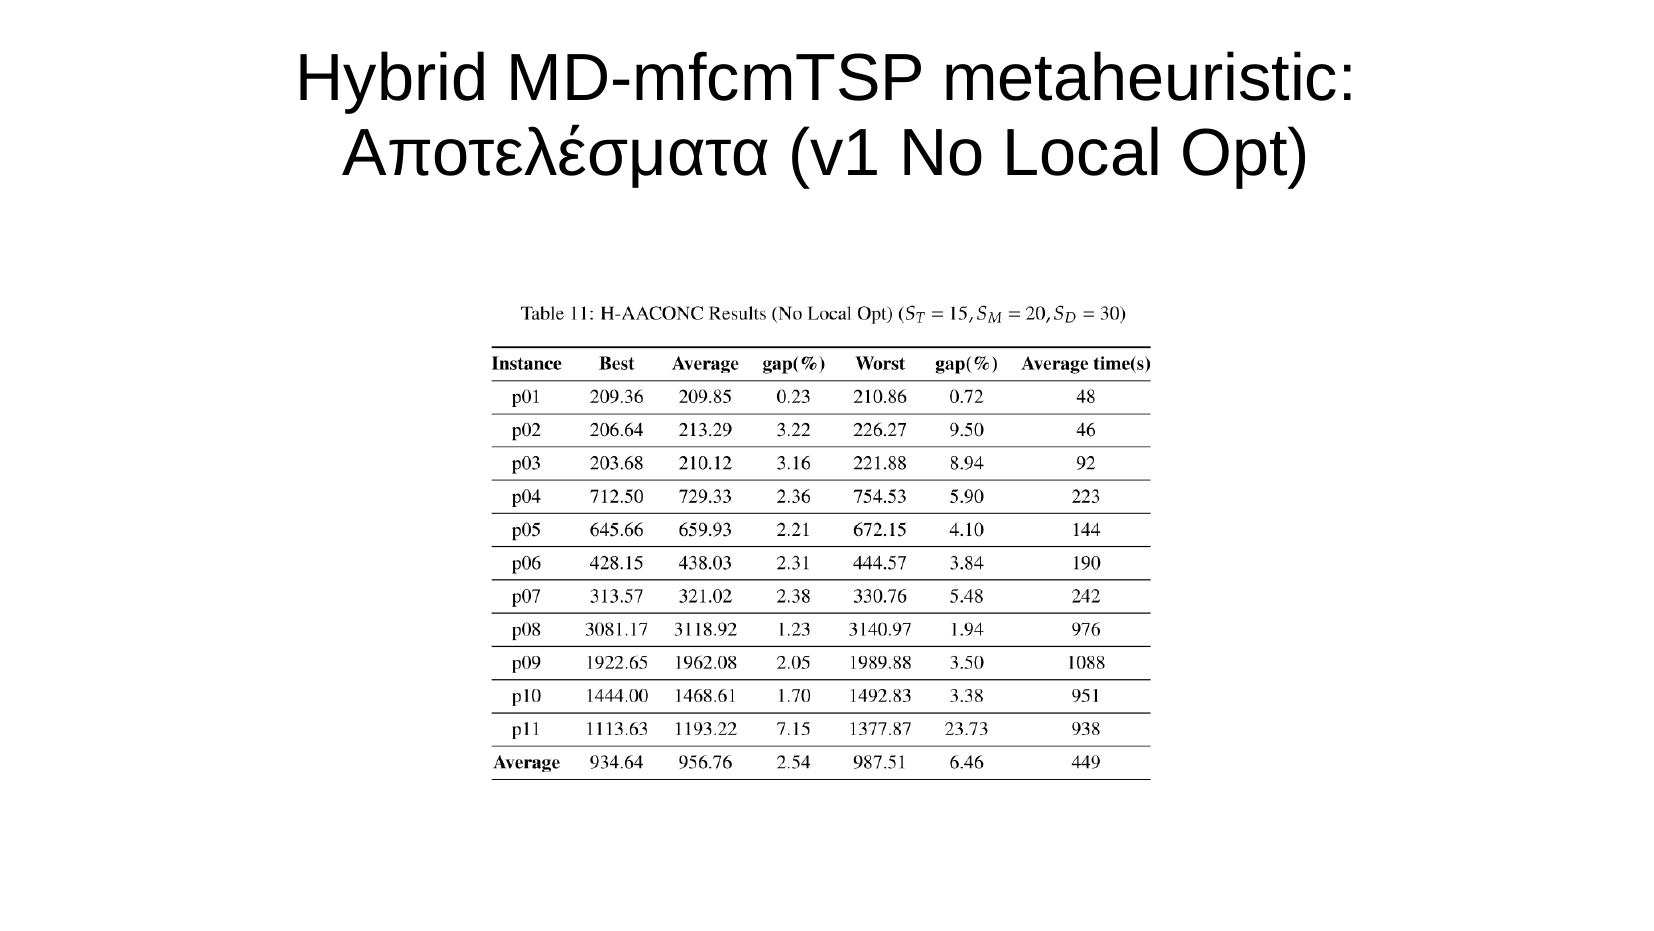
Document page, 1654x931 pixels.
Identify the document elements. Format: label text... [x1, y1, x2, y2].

picture [484, 299, 1163, 788]
title Hybrid MD-mfcmTSP metaheuristic: Αποτελέσματα (v1 No Local Opt) [82, 37, 1571, 193]
